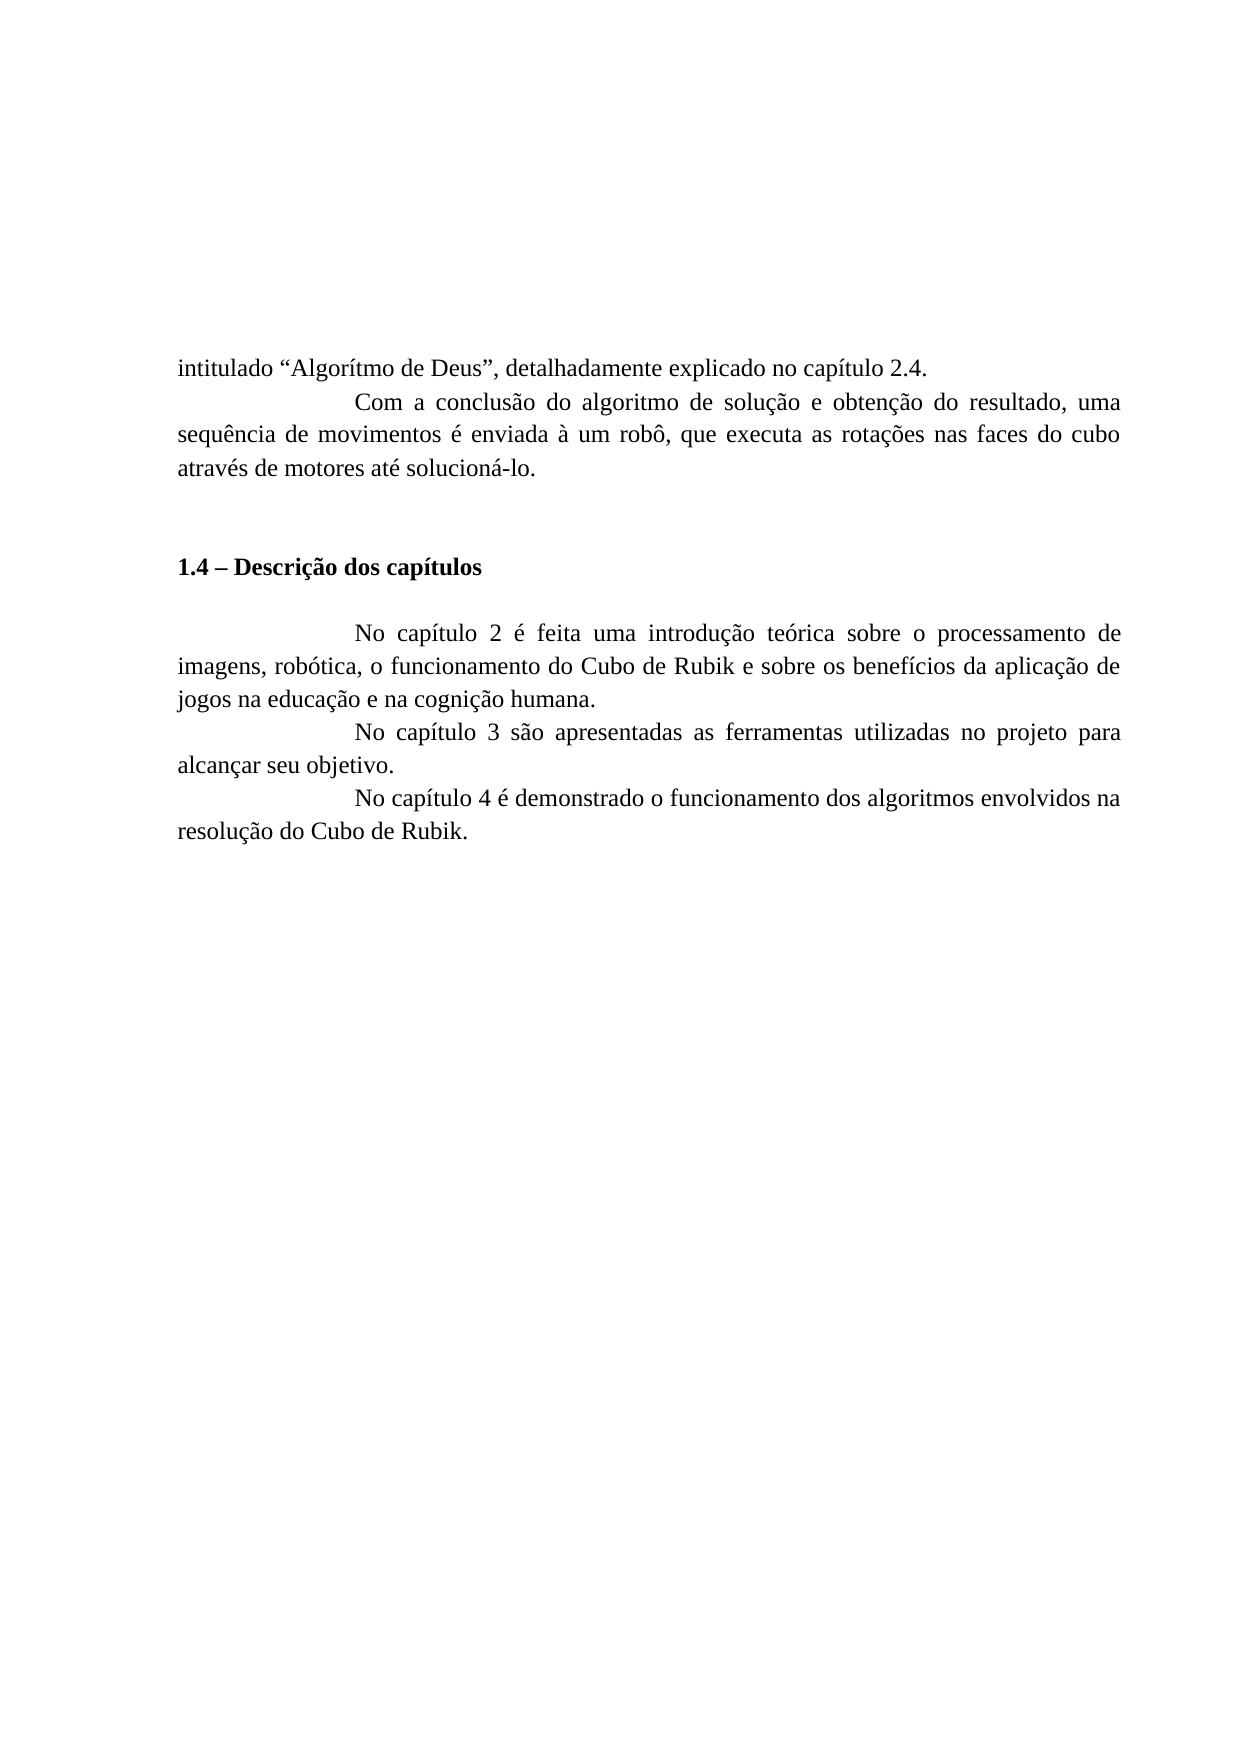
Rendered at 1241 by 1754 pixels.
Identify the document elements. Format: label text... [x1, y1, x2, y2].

text No capítulo 4 é demonstrado o funcionamento dos algoritmos envolvidos na resolução do Cubo de Rubik. [177, 783, 1122, 844]
text No capítulo 2 é feita uma introdução teórica sobre o processamento de imagens, robótica, o funcionamento do Cubo de Rubik e sobre os benefícios da aplicação de jogos na educação e na cognição humana. [177, 618, 1122, 712]
text No capítulo 3 são apresentadas as ferramentas utilizadas no projeto para alcançar seu objetivo. [177, 717, 1122, 778]
text 1.4 – Descrição dos capítulos [177, 552, 1122, 580]
text intitulado “Algorítmo de Deus”, detalhadamente explicado no capítulo 2.4. [177, 353, 1122, 382]
text Com a conclusão do algoritmo de solução e obtenção do resultado, uma sequência de movimentos é enviada à um robô, que executa as rotações nas faces do cubo através de motores até solucioná-lo. [177, 387, 1122, 481]
